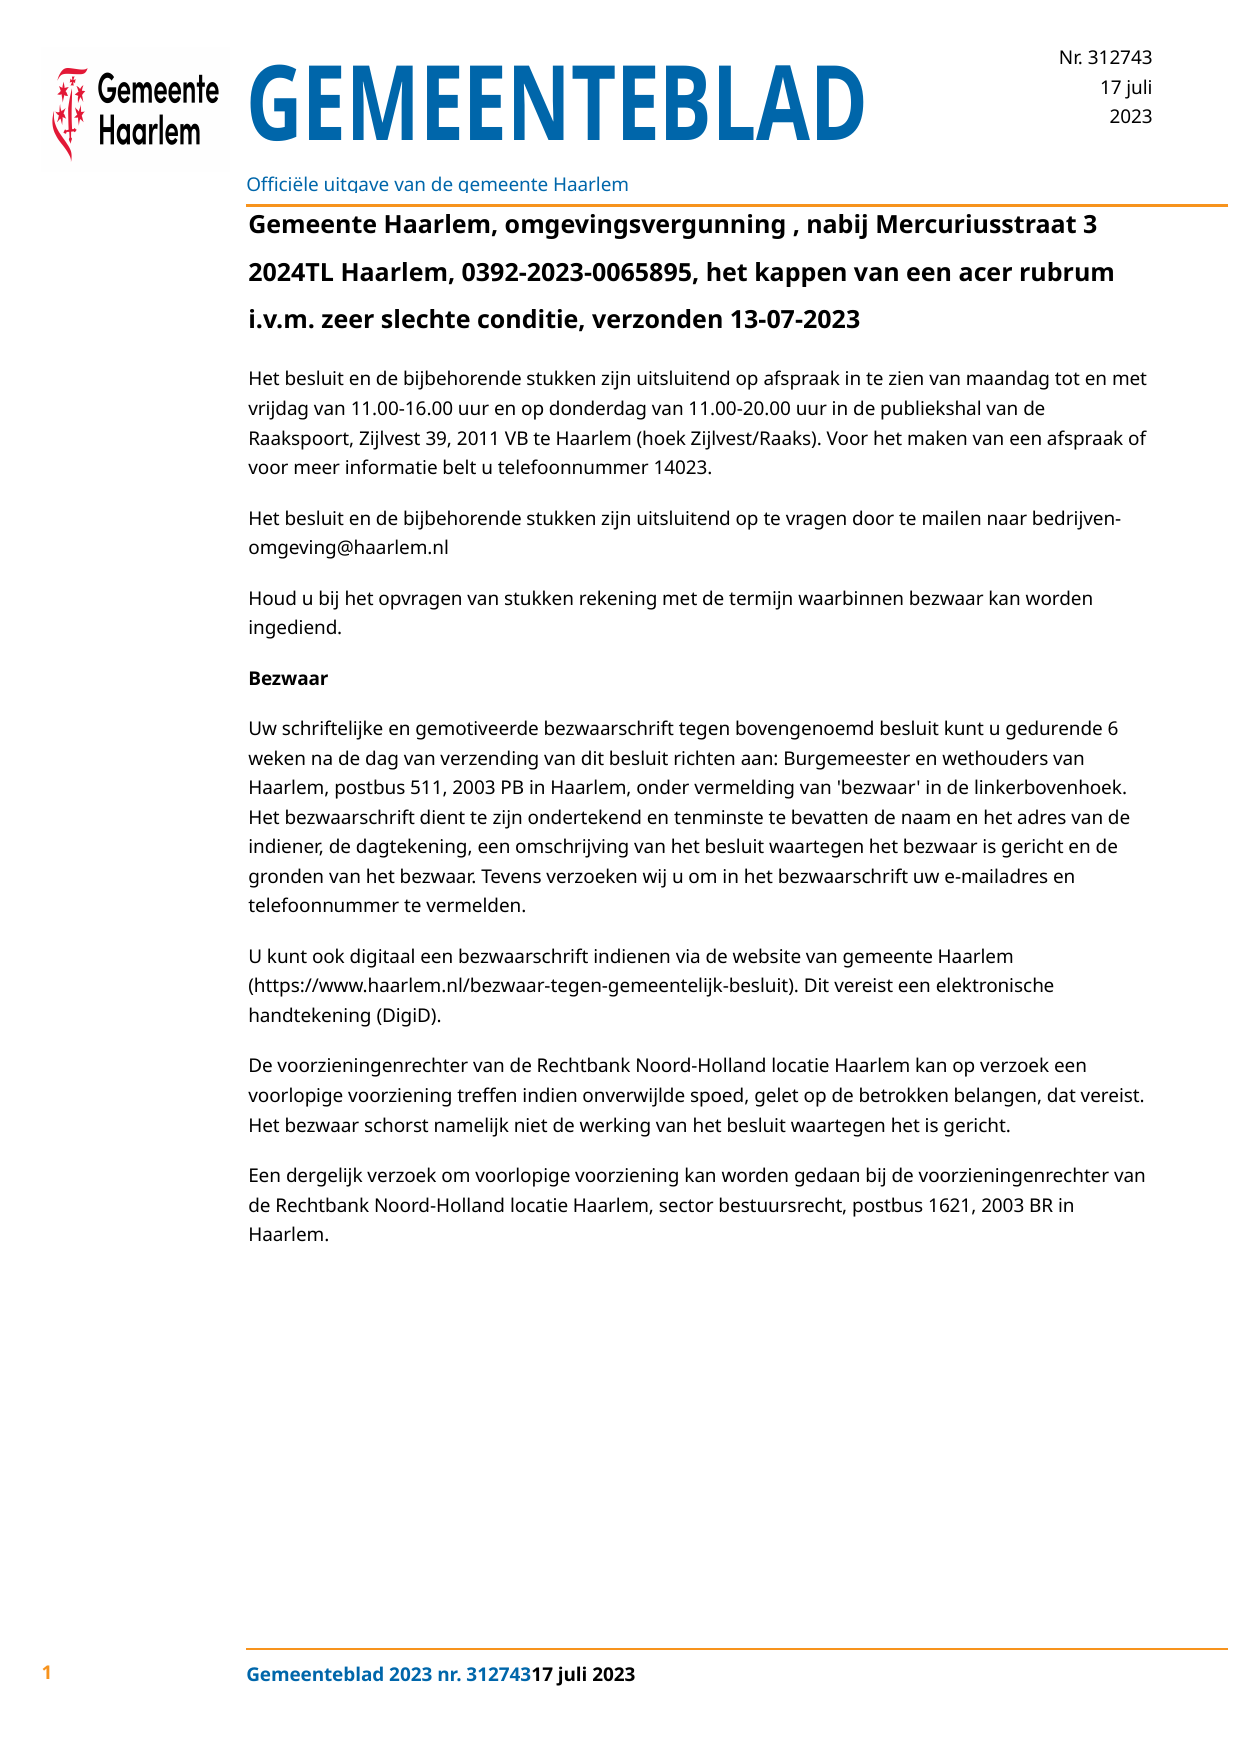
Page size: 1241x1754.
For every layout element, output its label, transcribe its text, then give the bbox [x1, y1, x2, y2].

text Het besluit en de bijbehorende stukken zijn uitsluitend op te vragen door te mailen naar bedrijven-omgeving@haarlem.nl [248, 505, 1152, 560]
text Uw schriftelijke en gemotiveerde bezwaarschrift tegen bovengenoemd besluit kunt u gedurende 6 weken na de dag van verzending van dit besluit richten aan: Burgemeester en wethouders van Haarlem, postbus 511, 2003 PB in Haarlem, onder vermelding van 'bezwaar' in de linkerbovenhoek. Het bezwaarschrift dient te zijn ondertekend en tenminste te bevatten de naam en het adres van de indiener, de dagtekening, een omschrijving van het besluit waartegen het bezwaar is gericht en de gronden van het bezwaar. Tevens verzoeken wij u om in het bezwaarschrift uw e-mailadres en telefoonnummer te vermelden. [248, 715, 1152, 918]
text De voorzieningenrechter van de Rechtbank Noord-Holland locatie Haarlem kan op verzoek een voorlopige voorziening treffen indien onverwijlde spoed, gelet op de betrokken belangen, dat vereist. Het bezwaar schorst namelijk niet de werking van het besluit waartegen het is gericht. [248, 1053, 1152, 1137]
text Gemeente Haarlem, omgevingsvergunning , nabij Mercuriusstraat 3 2024TL Haarlem, 0392-2023-0065895, het kappen van een acer rubrum i.v.m. zeer slechte conditie, verzonden 13-07-2023 [248, 207, 1152, 336]
text Het besluit en de bijbehorende stukken zijn uitsluitend op afspraak in te zien van maandag tot en met vrijdag van 11.00-16.00 uur en op donderdag van 11.00-20.00 uur in de publiekshal van de Raakspoort, Zijlvest 39, 2011 VB te Haarlem (hoek Zijlvest/Raaks). Voor het maken van een afspraak of voor meer informatie belt u telefoonnummer 14023. [248, 366, 1152, 480]
text Houd u bij het opvragen van stukken rekening met de termijn waarbinnen bezwaar kan worden ingediend. [248, 585, 1152, 640]
text U kunt ook digitaal een bezwaarschrift indienen via de website van gemeente Haarlem (https://www.haarlem.nl/bezwaar-tegen-gemeentelijk-besluit). Dit vereist een elektronische handtekening (DigiD). [248, 943, 1152, 1028]
picture [41, 47, 231, 172]
text Bezwaar [248, 665, 1152, 690]
text Een dergelijk verzoek om voorlopige voorziening kan worden gedaan bij de voorzieningenrechter van de Rechtbank Noord-Holland locatie Haarlem, sector bestuursrecht, postbus 1621, 2003 BR in Haarlem. [248, 1162, 1152, 1247]
